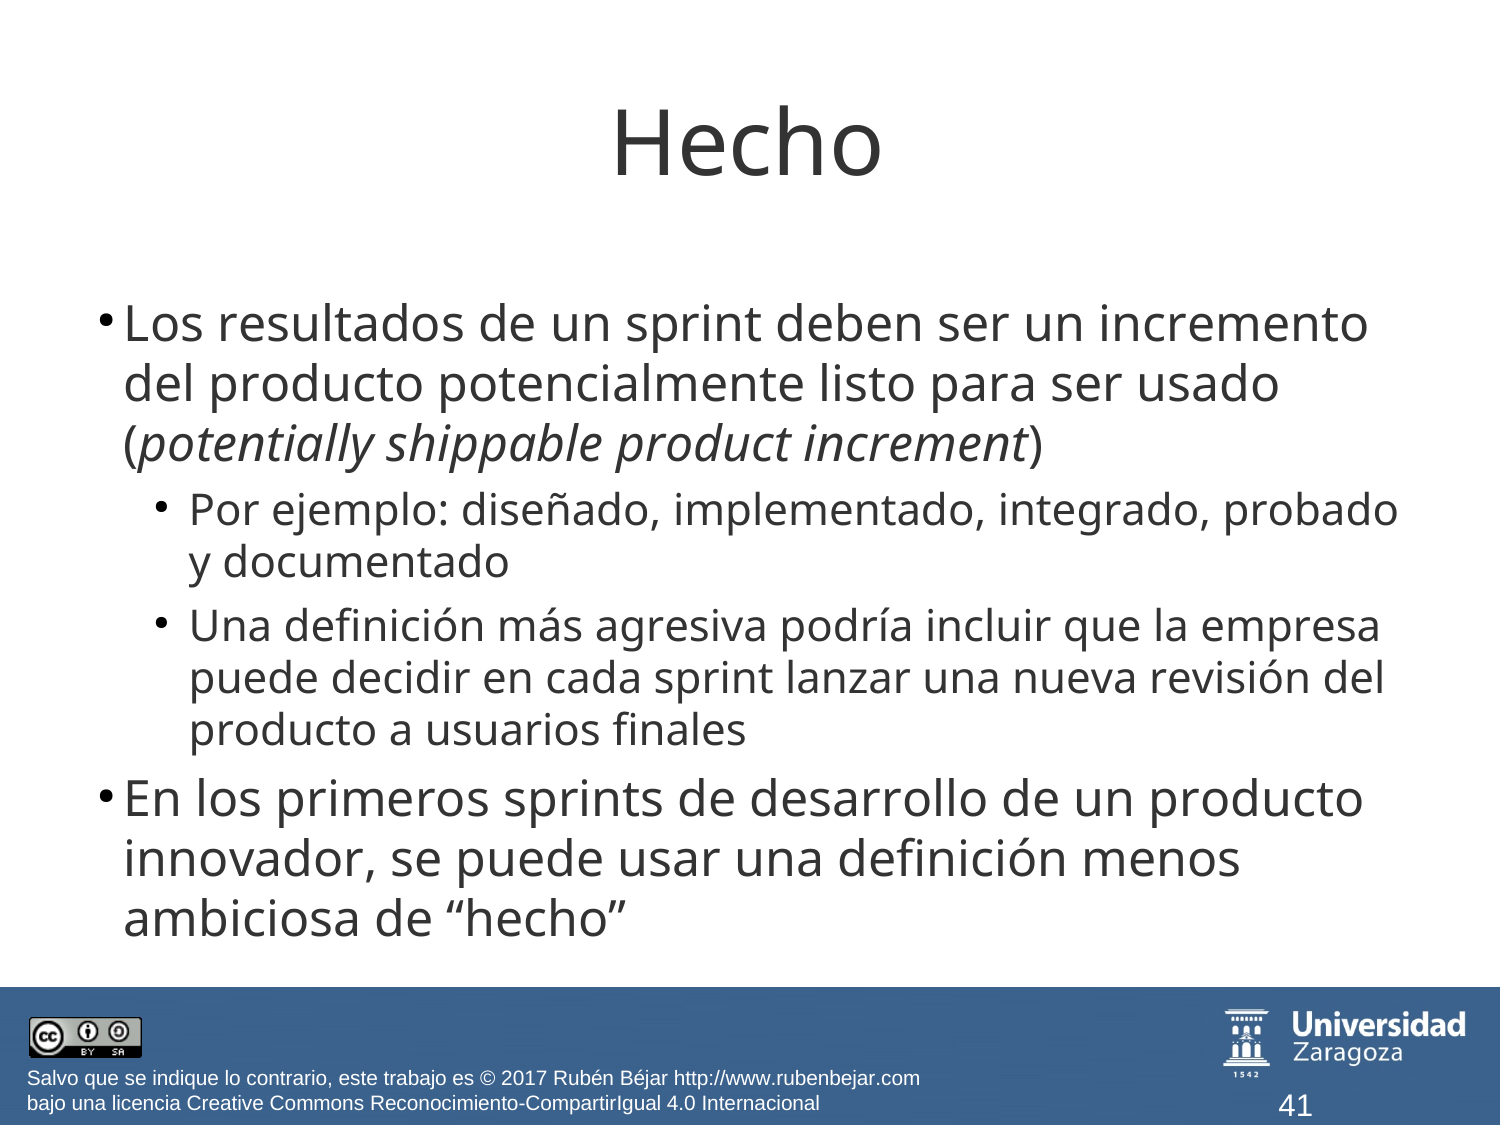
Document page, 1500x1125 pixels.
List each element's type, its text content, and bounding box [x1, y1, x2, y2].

picture [0, 987, 1500, 1125]
list Los resultados de un sprint deben ser un incremento del producto potencialmente listo para ser usado (potentially shippable product increment) Por ejemplo: diseñado, implementado, integrado, probado y documentado Una definición más agresiva podría incluir que la empresa puede decidir en cada sprint lanzar una nueva revisión del producto a usuarios finales En los primeros sprints de desarrollo de un producto innovador, se puede usar una definición menos ambiciosa de “hecho” [82, 283, 1418, 957]
title Hecho [74, 21, 1420, 257]
